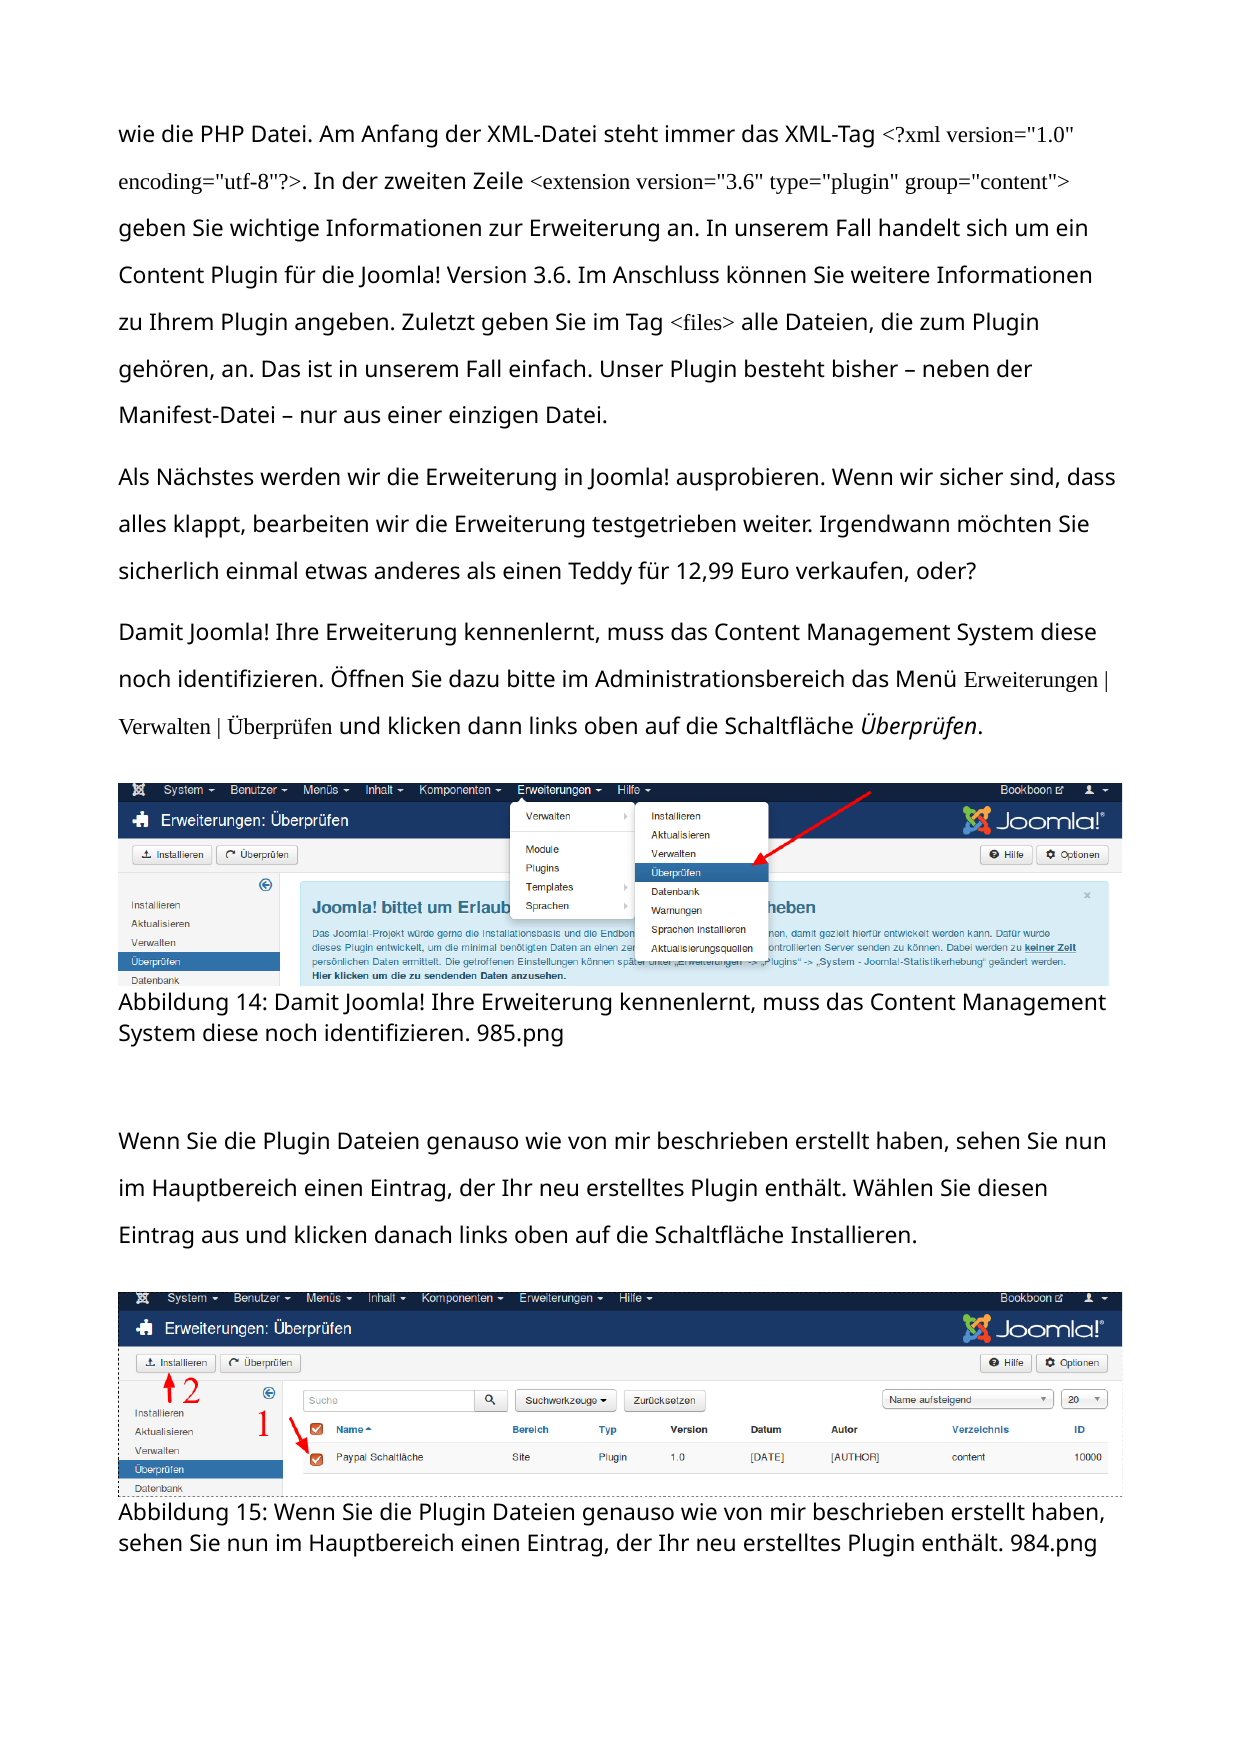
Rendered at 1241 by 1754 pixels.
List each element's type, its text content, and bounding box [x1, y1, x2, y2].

text Als Nächstes werden wir die Erweiterung in Joomla! ausprobieren. Wenn wir sicher sind, dass alles klappt, bearbeiten wir die Erweiterung testgetrieben weiter. Irgendwann möchten Sie sicherlich einmal etwas anderes als einen Teddy für 12,99 Euro verkaufen, oder? [118, 461, 1122, 586]
picture [118, 783, 1123, 986]
text wie die PHP Datei. Am Anfang der XML-Datei steht immer das XML-Tag <?xml version="1.0" encoding="utf-8"?>. In der zweiten Zeile <extension version="3.6" type="plugin" group="content"> geben Sie wichtige Informationen zur Erweiterung an. In unserem Fall handelt sich um ein Content Plugin für die Joomla! Version 3.6. Im Anschluss können Sie weitere Informationen zu Ihrem Plugin angeben. Zuletzt geben Sie im Tag <files> alle Dateien, die zum Plugin gehören, an. Das ist in unserem Fall einfach. Unser Plugin besteht bisher – neben der Manifest-Datei – nur aus einer einzigen Datei. [118, 118, 1122, 431]
text Damit Joomla! Ihre Erweiterung kennenlernt, muss das Content Management System diese noch identifizieren. Öffnen Sie dazu bitte im Administrationsbereich das Menü Erweiterungen | Verwalten | Überprüfen und klicken dann links oben auf die Schaltfläche Überprüfen. [118, 616, 1122, 741]
text Abbildung 14: Damit Joomla! Ihre Erweiterung kennenlernt, muss das Content Management System diese noch identifizieren. 985.png [118, 986, 1122, 1048]
picture [118, 1292, 1123, 1497]
text Abbildung 15: Wenn Sie die Plugin Dateien genauso wie von mir beschrieben erstellt haben, sehen Sie nun im Hauptbereich einen Eintrag, der Ihr neu erstelltes Plugin enthält. 984.png [118, 1497, 1122, 1559]
text Wenn Sie die Plugin Dateien genauso wie von mir beschrieben erstellt haben, sehen Sie nun im Hauptbereich einen Eintrag, der Ihr neu erstelltes Plugin enthält. Wählen Sie diesen Eintrag aus und klicken danach links oben auf die Schaltfläche Installieren. [118, 1125, 1122, 1250]
